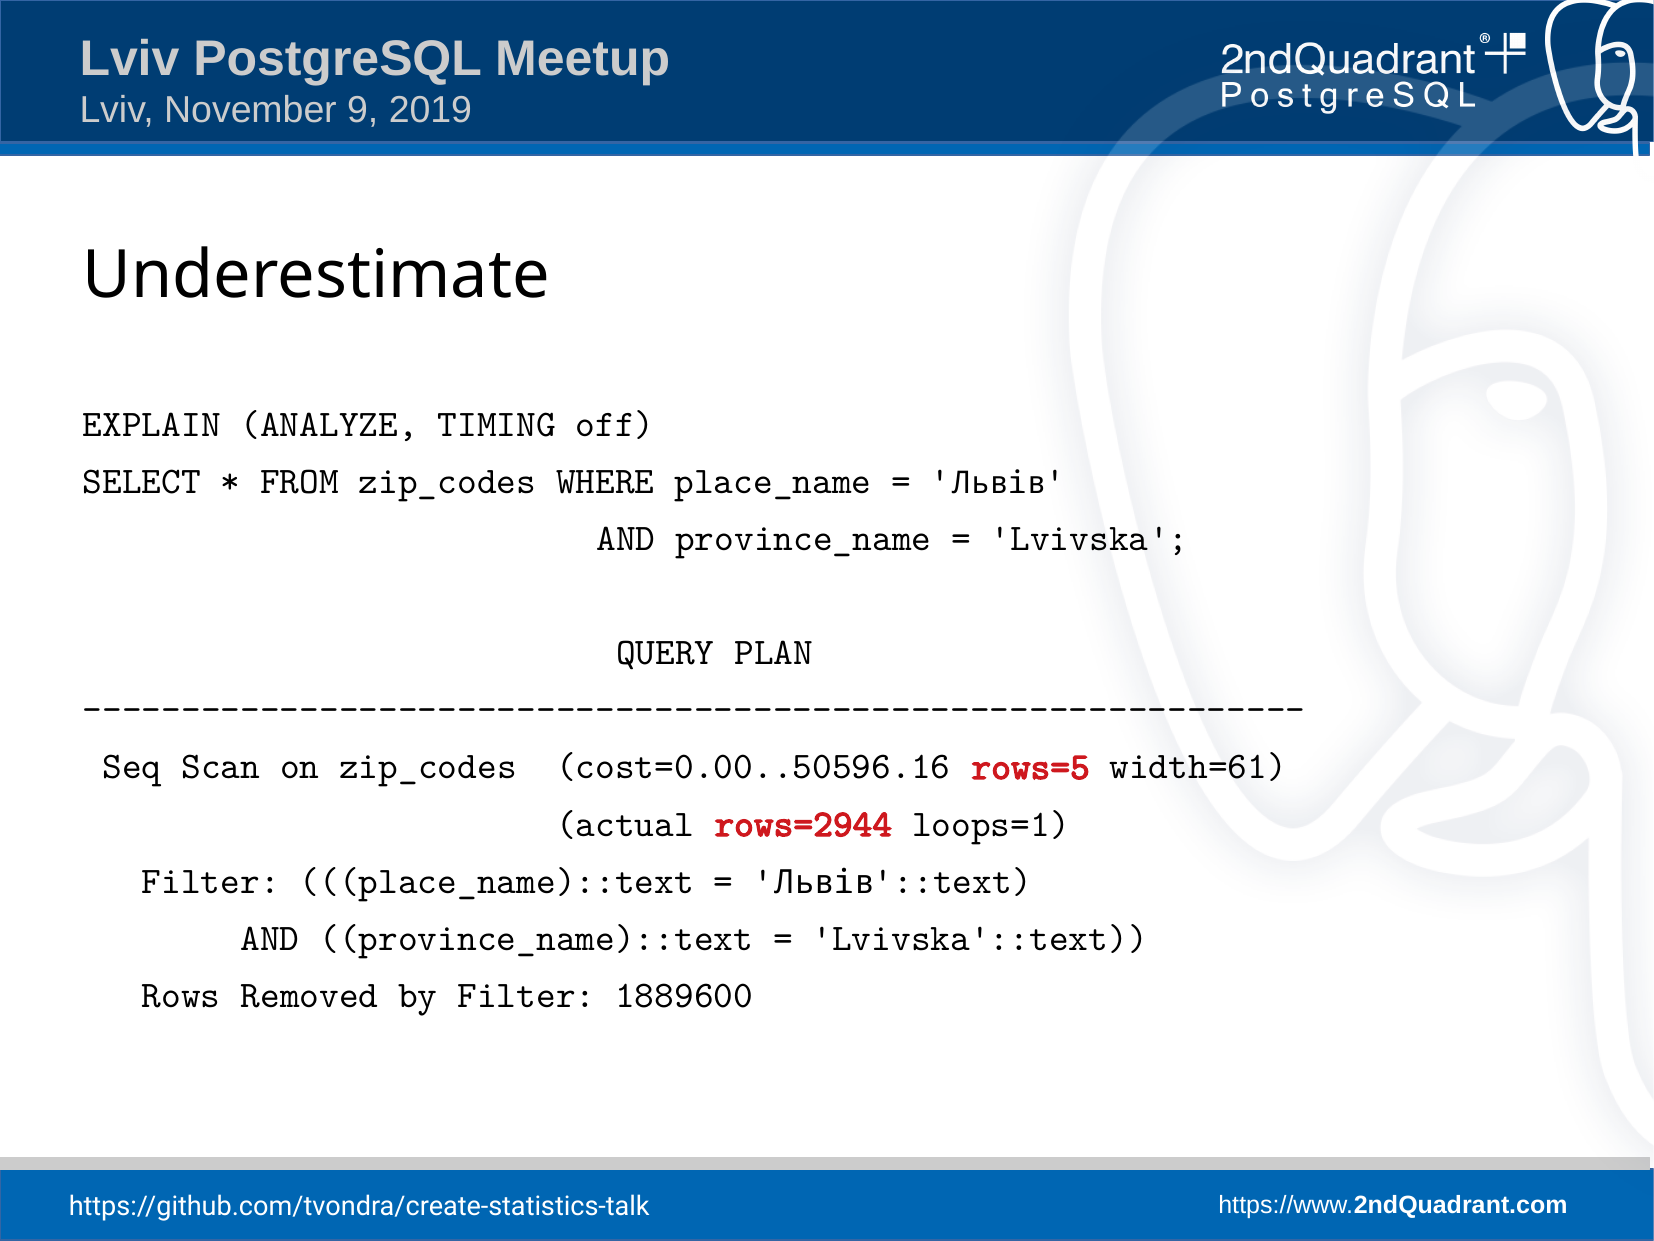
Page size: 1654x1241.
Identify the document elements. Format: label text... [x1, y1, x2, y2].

picture [632, 0, 1654, 1241]
list EXPLAIN (ANALYZE, TIMING off) SELECT * FROM zip_codes WHERE place_name = 'Львів' AND province_name = 'Lvivska'; QUERY PLAN -------------------------------------------------------------- Seq Scan on zip_codes (cost=0.00..50596.16 rows=5 width=61) (actual rows=2944 loops=1) Filter: (((place_name)::text = 'Львів'::text) AND ((province_name)::text = 'Lvivska'::text)) Rows Removed by Filter: 1889600 [82, 390, 1571, 1110]
title Underestimate [82, 167, 1571, 375]
